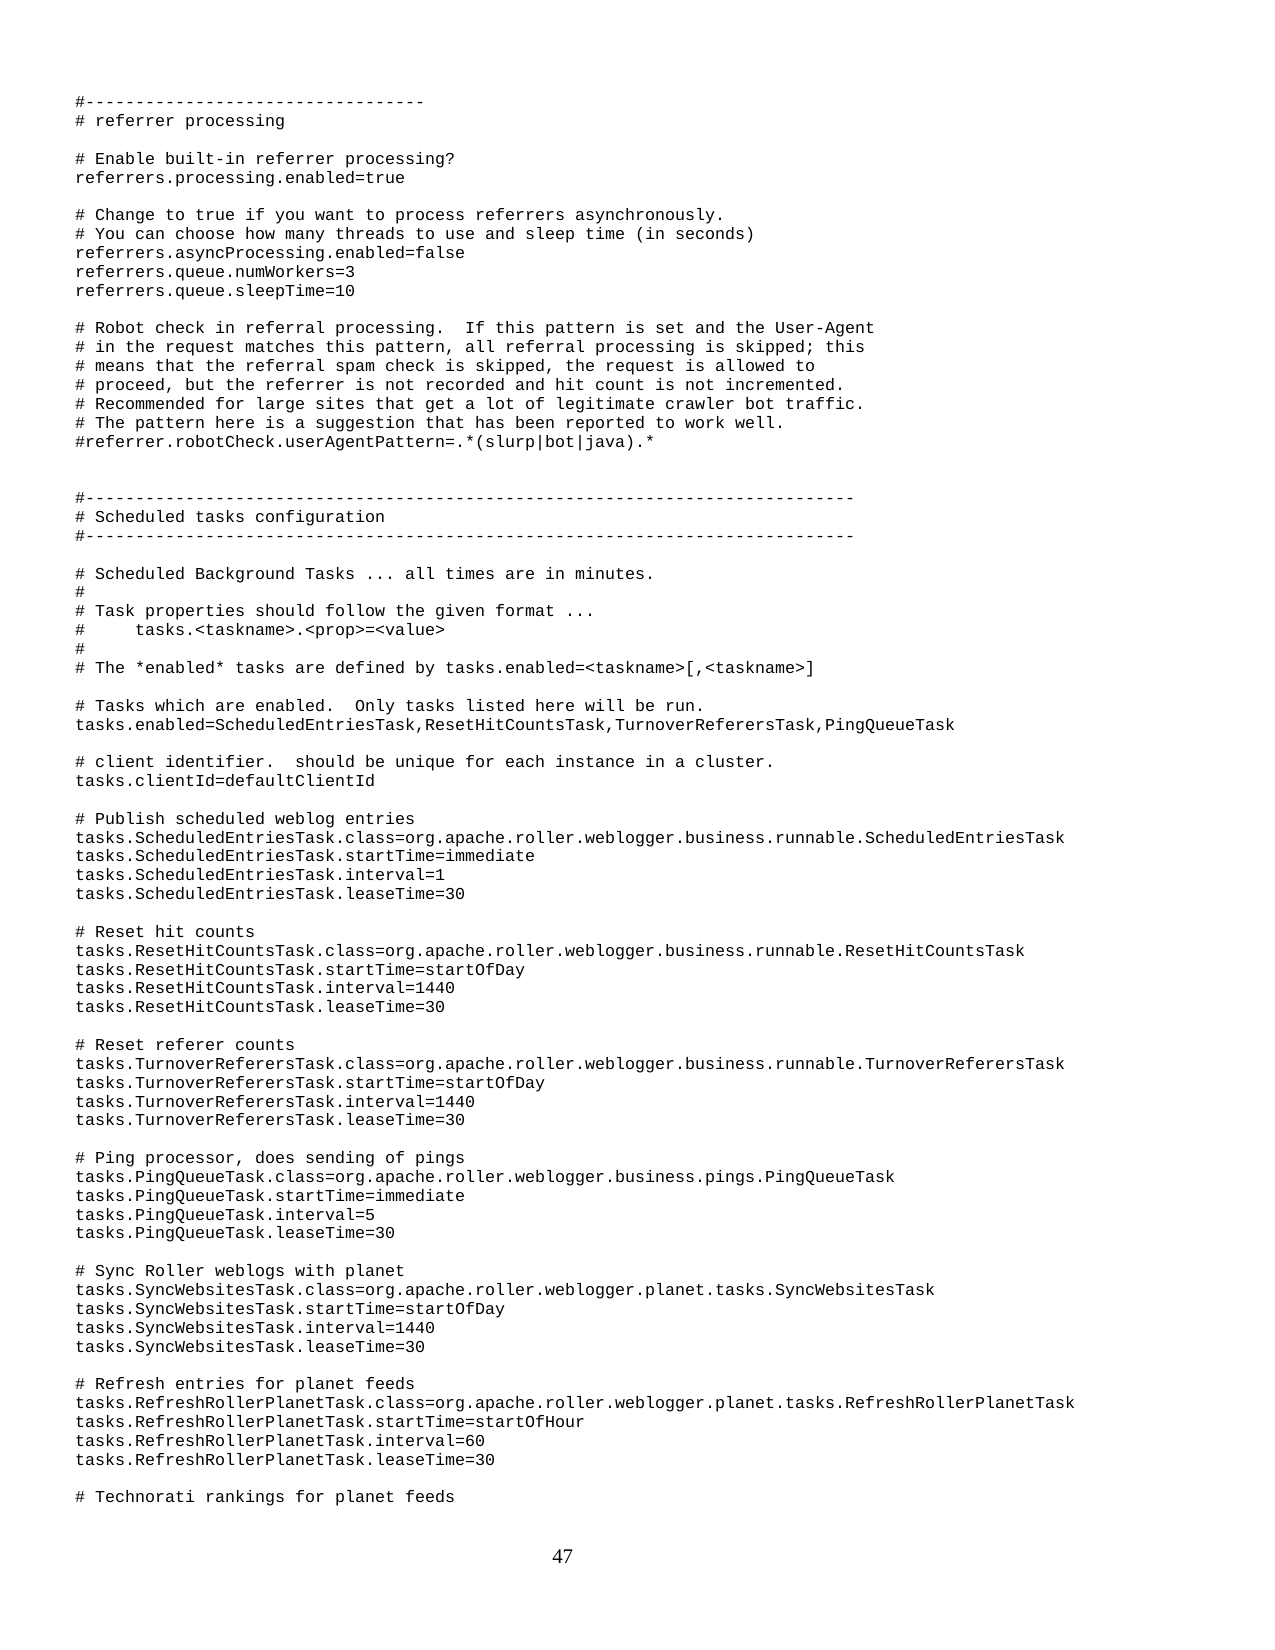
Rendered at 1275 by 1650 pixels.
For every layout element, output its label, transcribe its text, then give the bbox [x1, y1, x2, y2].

text tasks.PingQueueTask.leaseTime=30 [75, 1225, 1200, 1244]
text # Publish scheduled weblog entries [75, 810, 1200, 829]
text # Tasks which are enabled. Only tasks listed here will be run. [75, 697, 1200, 716]
text # The *enabled* tasks are defined by tasks.enabled=<taskname>[,<taskname>] [75, 659, 1200, 678]
text # means that the referral spam check is skipped, the request is allowed to [75, 358, 1200, 377]
text tasks.clientId=defaultClientId [75, 773, 1200, 791]
text tasks.ScheduledEntriesTask.leaseTime=30 [75, 886, 1200, 904]
text tasks.RefreshRollerPlanetTask.leaseTime=30 [75, 1451, 1200, 1470]
text tasks.RefreshRollerPlanetTask.interval=60 [75, 1432, 1200, 1451]
text tasks.TurnoverReferersTask.interval=1440 [75, 1093, 1200, 1112]
text # tasks.<taskname>.<prop>=<value> [75, 622, 1200, 641]
text # Task properties should follow the given format ... [75, 603, 1200, 622]
text tasks.TurnoverReferersTask.leaseTime=30 [75, 1112, 1200, 1131]
text tasks.ScheduledEntriesTask.class=org.apache.roller.weblogger.business.runnable.ScheduledEntriesTask [75, 829, 1200, 848]
text tasks.PingQueueTask.class=org.apache.roller.weblogger.business.pings.PingQueueTask [75, 1168, 1200, 1187]
text # Sync Roller weblogs with planet [75, 1263, 1200, 1282]
text # Technorati rankings for planet feeds [75, 1489, 1200, 1508]
text tasks.SyncWebsitesTask.interval=1440 [75, 1319, 1200, 1338]
text tasks.RefreshRollerPlanetTask.startTime=startOfHour [75, 1414, 1200, 1432]
text # Scheduled tasks configuration [75, 509, 1200, 527]
text tasks.ScheduledEntriesTask.interval=1 [75, 867, 1200, 886]
text #----------------------------------------------------------------------------- [75, 527, 1200, 546]
text tasks.SyncWebsitesTask.startTime=startOfDay [75, 1301, 1200, 1319]
text tasks.ResetHitCountsTask.startTime=startOfDay [75, 961, 1200, 980]
text tasks.SyncWebsitesTask.class=org.apache.roller.weblogger.planet.tasks.SyncWebsitesTask [75, 1282, 1200, 1301]
text # Change to true if you want to process referrers asynchronously. [75, 207, 1200, 226]
text # [75, 641, 1200, 659]
text tasks.ResetHitCountsTask.interval=1440 [75, 980, 1200, 999]
text referrers.processing.enabled=true [75, 169, 1200, 188]
text referrers.asyncProcessing.enabled=false [75, 245, 1200, 263]
text tasks.TurnoverReferersTask.startTime=startOfDay [75, 1074, 1200, 1093]
text tasks.ScheduledEntriesTask.startTime=immediate [75, 848, 1200, 867]
text tasks.RefreshRollerPlanetTask.class=org.apache.roller.weblogger.planet.tasks.RefreshRollerPlanetTask [75, 1395, 1200, 1414]
text # Scheduled Background Tasks ... all times are in minutes. [75, 565, 1200, 584]
text # You can choose how many threads to use and sleep time (in seconds) [75, 226, 1200, 245]
text tasks.TurnoverReferersTask.class=org.apache.roller.weblogger.business.runnable.TurnoverReferersTask [75, 1055, 1200, 1074]
text # The pattern here is a suggestion that has been reported to work well. [75, 414, 1200, 433]
text # Ping processor, does sending of pings [75, 1150, 1200, 1168]
text # Recommended for large sites that get a lot of legitimate crawler bot traffic. [75, 396, 1200, 414]
text referrers.queue.numWorkers=3 [75, 263, 1200, 282]
text #----------------------------------------------------------------------------- [75, 490, 1200, 509]
text # Robot check in referral processing. If this pattern is set and the User-Agent [75, 320, 1200, 339]
text # client identifier. should be unique for each instance in a cluster. [75, 754, 1200, 773]
text # referrer processing [75, 113, 1200, 132]
text # Enable built-in referrer processing? [75, 150, 1200, 169]
text # Refresh entries for planet feeds [75, 1376, 1200, 1395]
text # Reset hit counts [75, 923, 1200, 942]
text #referrer.robotCheck.userAgentPattern=.*(slurp|bot|java).* [75, 433, 1200, 452]
text tasks.SyncWebsitesTask.leaseTime=30 [75, 1338, 1200, 1357]
text referrers.queue.sleepTime=10 [75, 282, 1200, 301]
text tasks.PingQueueTask.interval=5 [75, 1206, 1200, 1225]
text # [75, 584, 1200, 603]
text tasks.ResetHitCountsTask.leaseTime=30 [75, 999, 1200, 1018]
text # Reset referer counts [75, 1037, 1200, 1055]
text tasks.enabled=ScheduledEntriesTask,ResetHitCountsTask,TurnoverReferersTask,PingQueueTask [75, 716, 1200, 735]
text tasks.PingQueueTask.startTime=immediate [75, 1187, 1200, 1206]
text # in the request matches this pattern, all referral processing is skipped; this [75, 339, 1200, 358]
text #---------------------------------- [75, 94, 1200, 113]
text # proceed, but the referrer is not recorded and hit count is not incremented. [75, 377, 1200, 396]
text tasks.ResetHitCountsTask.class=org.apache.roller.weblogger.business.runnable.ResetHitCountsTask [75, 942, 1200, 961]
